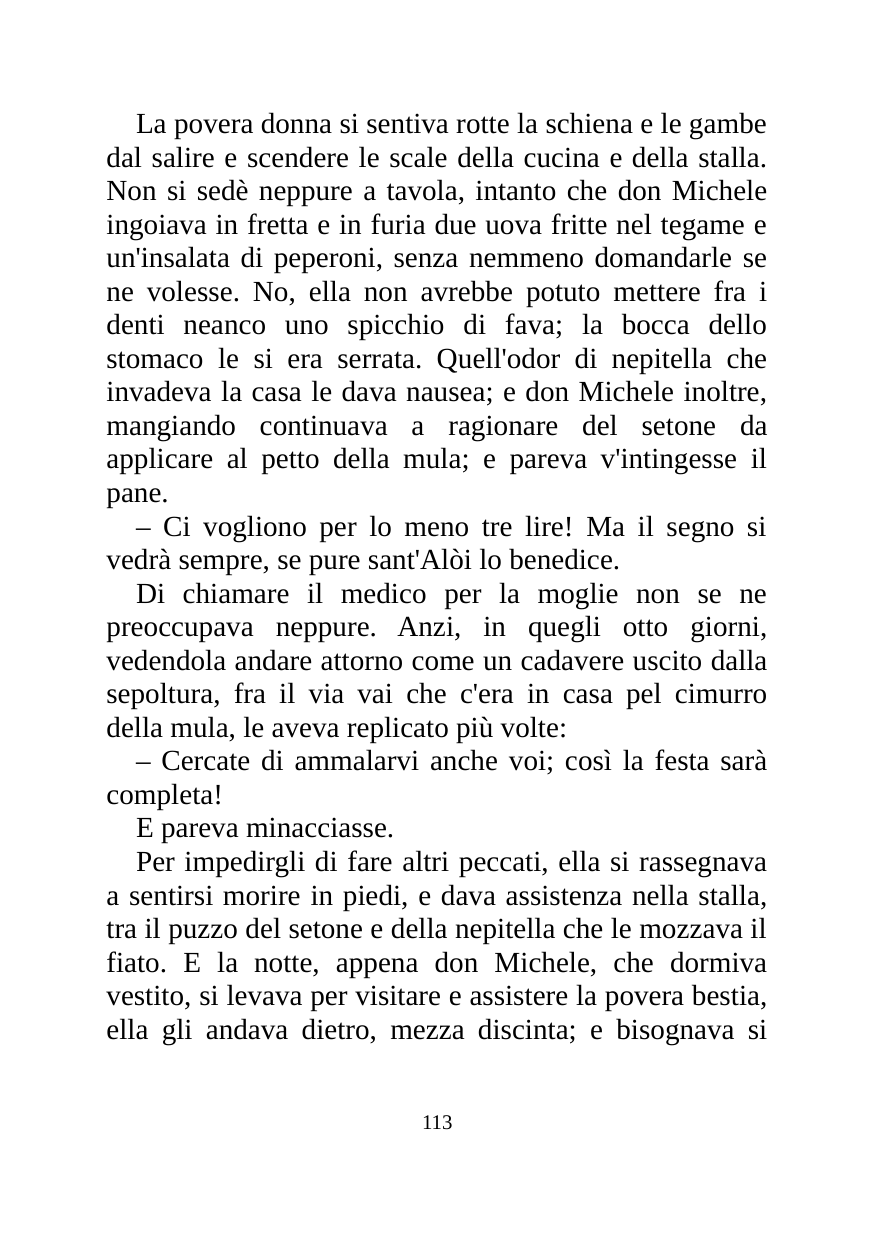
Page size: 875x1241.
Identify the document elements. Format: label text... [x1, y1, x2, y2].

text Per impedirgli di fare altri peccati, ella si rassegnava a sentirsi morire in piedi, e dava assistenza nella stalla, tra il puzzo del setone e della nepitella che le mozzava il fiato. E la notte, appena don Michele, che dormiva vestito, si levava per visitare e assistere la povera bestia, ella gli andava dietro, mezza discinta; e bisognava si [106, 844, 768, 1045]
text La povera donna si sentiva rotte la schiena e le gambe dal salire e scendere le scale della cucina e della stalla. Non si sedè neppure a tavola, intanto che don Michele ingoiava in fretta e in furia due uova fritte nel tegame e un'insalata di peperoni, senza nemmeno domandarle se ne volesse. No, ella non avrebbe potuto mettere fra i denti neanco uno spicchio di fava; la bocca dello stomaco le si era serrata. Quell'odor di nepitella che invadeva la casa le dava nausea; e don Michele inoltre, mangiando continuava a ragionare del setone da applicare al petto della mula; e pareva v'intingesse il pane. [106, 106, 768, 509]
text E pareva minacciasse. [106, 811, 768, 844]
text – Cercate di ammalarvi anche voi; così la festa sarà completa! [106, 743, 768, 811]
text – Ci vogliono per lo meno tre lire! Ma il segno si vedrà sempre, se pure sant'Alòi lo benedice. [106, 509, 768, 576]
text Di chiamare il medico per la moglie non se ne preoccupava neppure. Anzi, in quegli otto giorni, vedendola andare attorno come un cadavere uscito dalla sepoltura, fra il via vai che c'era in casa pel cimurro della mula, le aveva replicato più volte: [106, 576, 768, 743]
